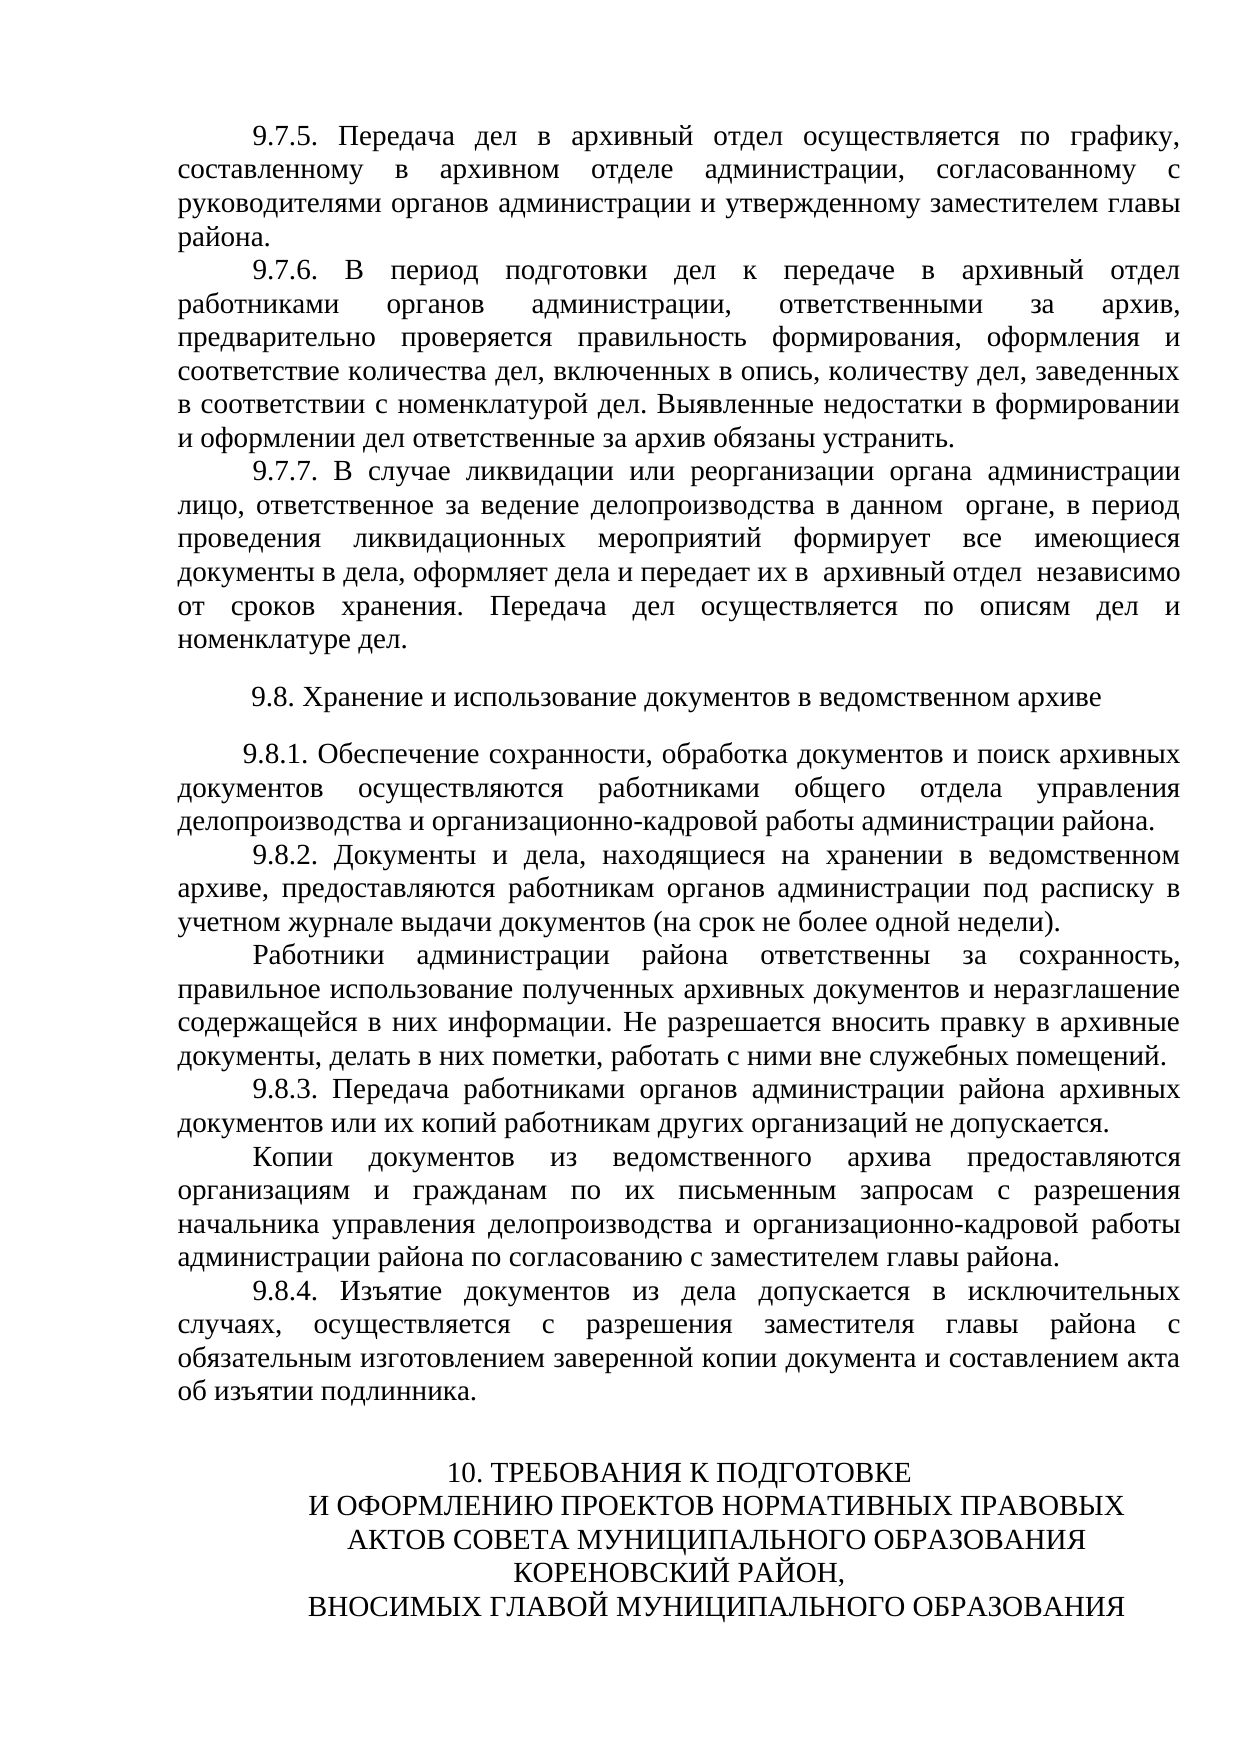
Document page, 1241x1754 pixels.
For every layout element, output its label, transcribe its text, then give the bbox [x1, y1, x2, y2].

text 9.7.5. Передача дел в архивный отдел осуществляется по графику, составленному в архивном отделе администрации, согласованному с руководителями органов администрации и утвержденному заместителем главы района. [177, 118, 1181, 252]
text 9.8. Хранение и использование документов в ведомственном архиве [177, 679, 1181, 712]
text 9.7.7. В случае ликвидации или реорганизации органа администрации лицо, ответственное за ведение делопроизводства в данном органе, в период проведения ликвидационных мероприятий формирует все имеющиеся документы в дела, оформляет дела и передает их в архивный отдел независимо от сроков хранения. Передача дел осуществляется по описям дел и номенклатуре дел. [177, 453, 1181, 655]
text Копии документов из ведомственного архива предоставляются организациям и гражданам по их письменным запросам с разрешения начальника управления делопроизводства и организационно-кадровой работы администрации района по согласованию с заместителем главы района. [177, 1139, 1181, 1273]
text 9.8.3. Передача работниками органов администрации района архивных документов или их копий работникам других организаций не допускается. [177, 1072, 1181, 1139]
text 9.8.4. Изъятие документов из дела допускается в исключительных случаях, осуществляется с разрешения заместителя главы района с обязательным изготовлением заверенной копии документа и составлением акта об изъятии подлинника. [177, 1273, 1181, 1407]
text 9.8.1. Обеспечение сохранности, обработка документов и поиск архивных документов осуществляются работниками общего отдела управления делопроизводства и организационно-кадровой работы администрации района. [177, 736, 1181, 837]
text ВНОСИМЫХ ГЛАВОЙ МУНИЦИПАЛЬНОГО ОБРАЗОВАНИЯ [177, 1589, 1181, 1623]
text АКТОВ СОВЕТА МУНИЦИПАЛЬНОГО ОБРАЗОВАНИЯ КОРЕНОВСКИЙ РАЙОН, [177, 1522, 1181, 1589]
text 9.8.2. Документы и дела, находящиеся на хранении в ведомственном архиве, предоставляются работникам органов администрации под расписку в учетном журнале выдачи документов (на срок не более одной недели). [177, 837, 1181, 937]
text Работники администрации района ответственны за сохранность, правильное использование полученных архивных документов и неразглашение содержащейся в них информации. Не разрешается вносить правку в архивные документы, делать в них пометки, работать с ними вне служебных помещений. [177, 937, 1181, 1072]
text 10. ТРЕБОВАНИЯ К ПОДГОТОВКЕ [177, 1455, 1181, 1488]
text 9.7.6. В период подготовки дел к передаче в архивный отдел работниками органов администрации, ответственными за архив, предварительно проверяется правильность формирования, оформления и соответствие количества дел, включенных в опись, количеству дел, заведенных в соответствии с номенклатурой дел. Выявленные недостатки в формировании и оформлении дел ответственные за архив обязаны устранить. [177, 252, 1181, 453]
text И ОФОРМЛЕНИЮ ПРОЕКТОВ НОРМАТИВНЫХ ПРАВОВЫХ [177, 1488, 1181, 1522]
